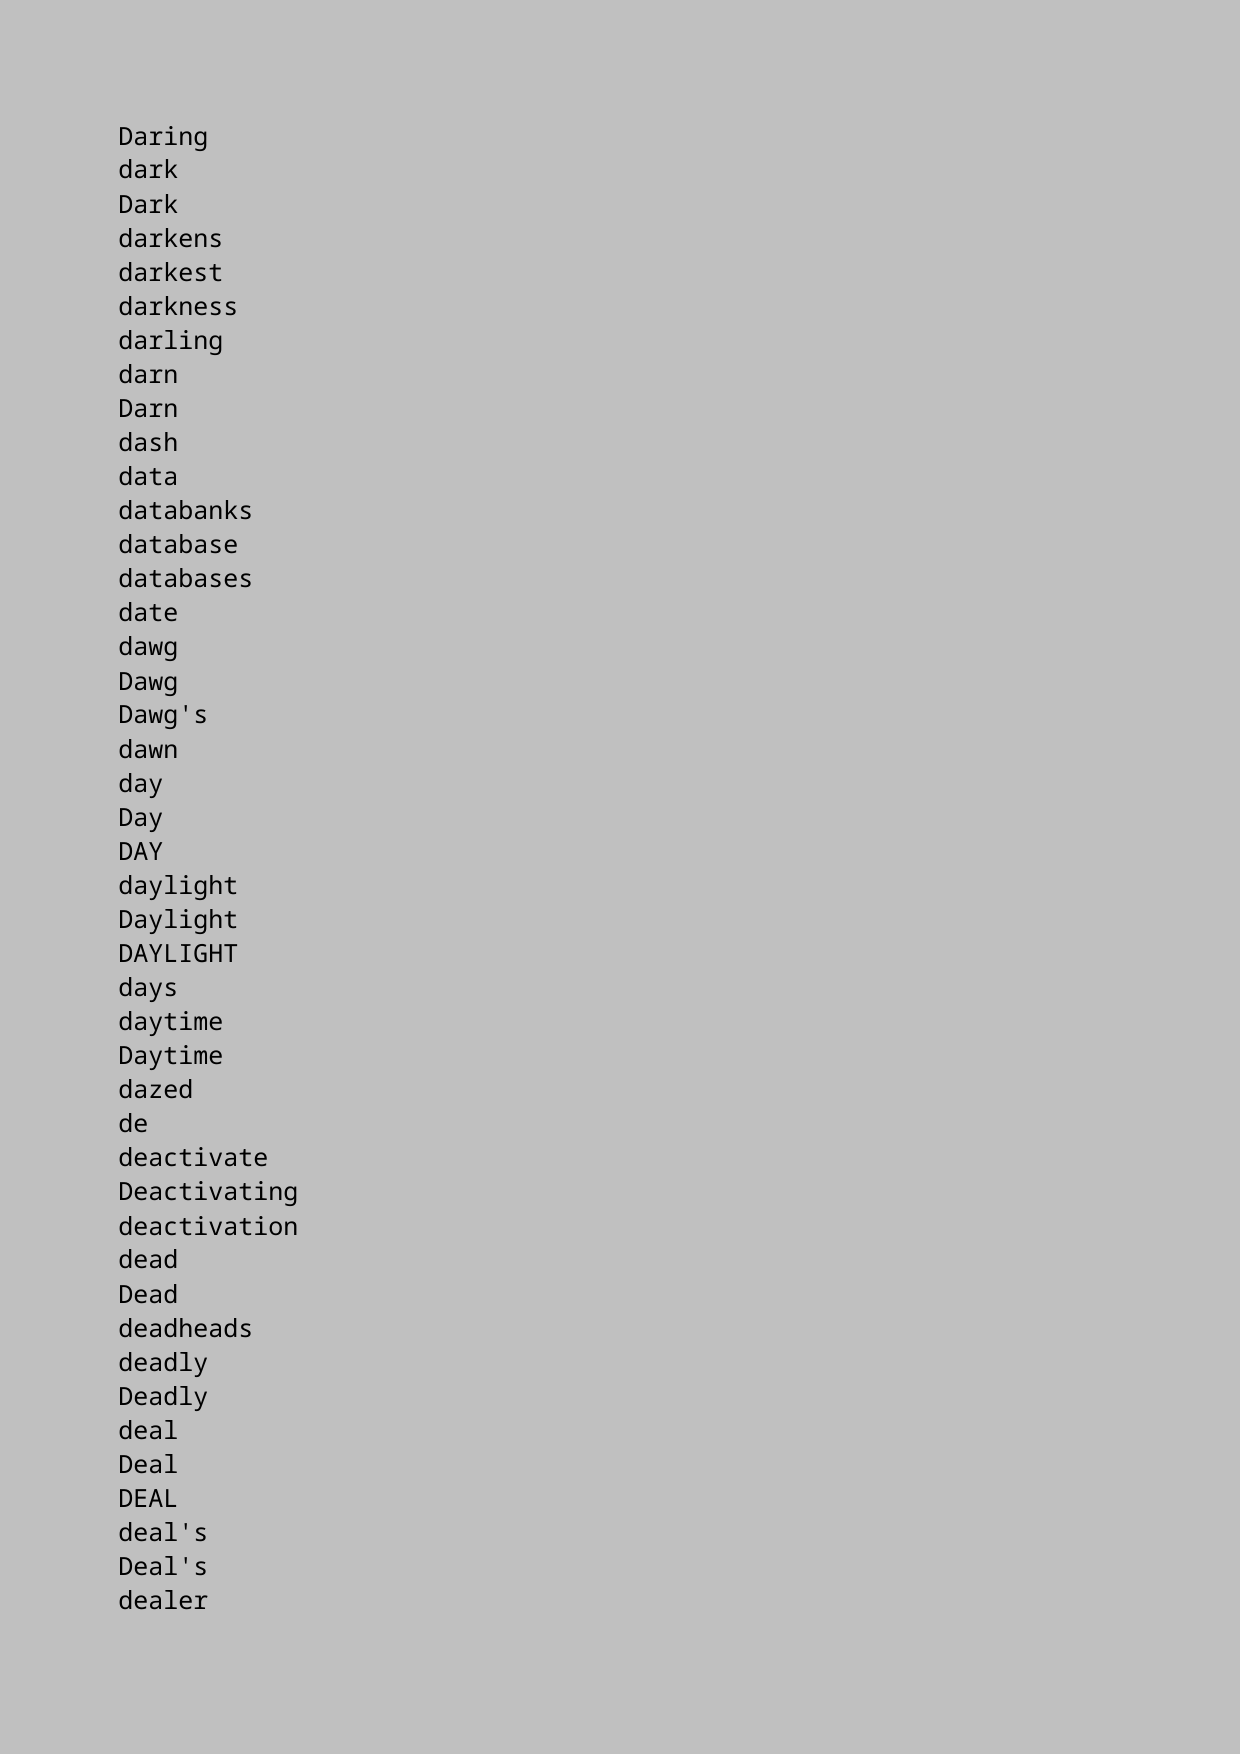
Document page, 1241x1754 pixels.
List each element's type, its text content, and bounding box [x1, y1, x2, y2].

text DAY [118, 833, 1122, 867]
text database [118, 527, 1122, 561]
text darkens [118, 220, 1122, 254]
text Daring [118, 118, 1122, 152]
text dash [118, 425, 1122, 459]
text Dawg [118, 663, 1122, 697]
text daytime [118, 1004, 1122, 1038]
text days [118, 970, 1122, 1004]
text Deal [118, 1447, 1122, 1481]
text databases [118, 561, 1122, 595]
text darkness [118, 288, 1122, 322]
text Dead [118, 1276, 1122, 1310]
text deadly [118, 1344, 1122, 1378]
text Daytime [118, 1038, 1122, 1072]
text Deal's [118, 1549, 1122, 1583]
text darn [118, 357, 1122, 391]
text daylight [118, 867, 1122, 902]
text Day [118, 799, 1122, 833]
text Darn [118, 391, 1122, 425]
text data [118, 459, 1122, 493]
text dawn [118, 731, 1122, 765]
text dazed [118, 1072, 1122, 1106]
text deal [118, 1412, 1122, 1447]
text Daylight [118, 902, 1122, 936]
text Deadly [118, 1378, 1122, 1412]
text darkest [118, 254, 1122, 288]
text date [118, 595, 1122, 629]
text dead [118, 1242, 1122, 1276]
text dealer [118, 1583, 1122, 1617]
text deal's [118, 1515, 1122, 1549]
text dawg [118, 629, 1122, 663]
text Dark [118, 186, 1122, 220]
text deadheads [118, 1310, 1122, 1344]
text databanks [118, 493, 1122, 527]
text dark [118, 152, 1122, 186]
text deactivate [118, 1140, 1122, 1174]
text de [118, 1106, 1122, 1140]
text DEAL [118, 1481, 1122, 1515]
text day [118, 765, 1122, 799]
text Dawg's [118, 697, 1122, 731]
text darling [118, 322, 1122, 357]
text deactivation [118, 1208, 1122, 1242]
text Deactivating [118, 1174, 1122, 1208]
text DAYLIGHT [118, 936, 1122, 970]
